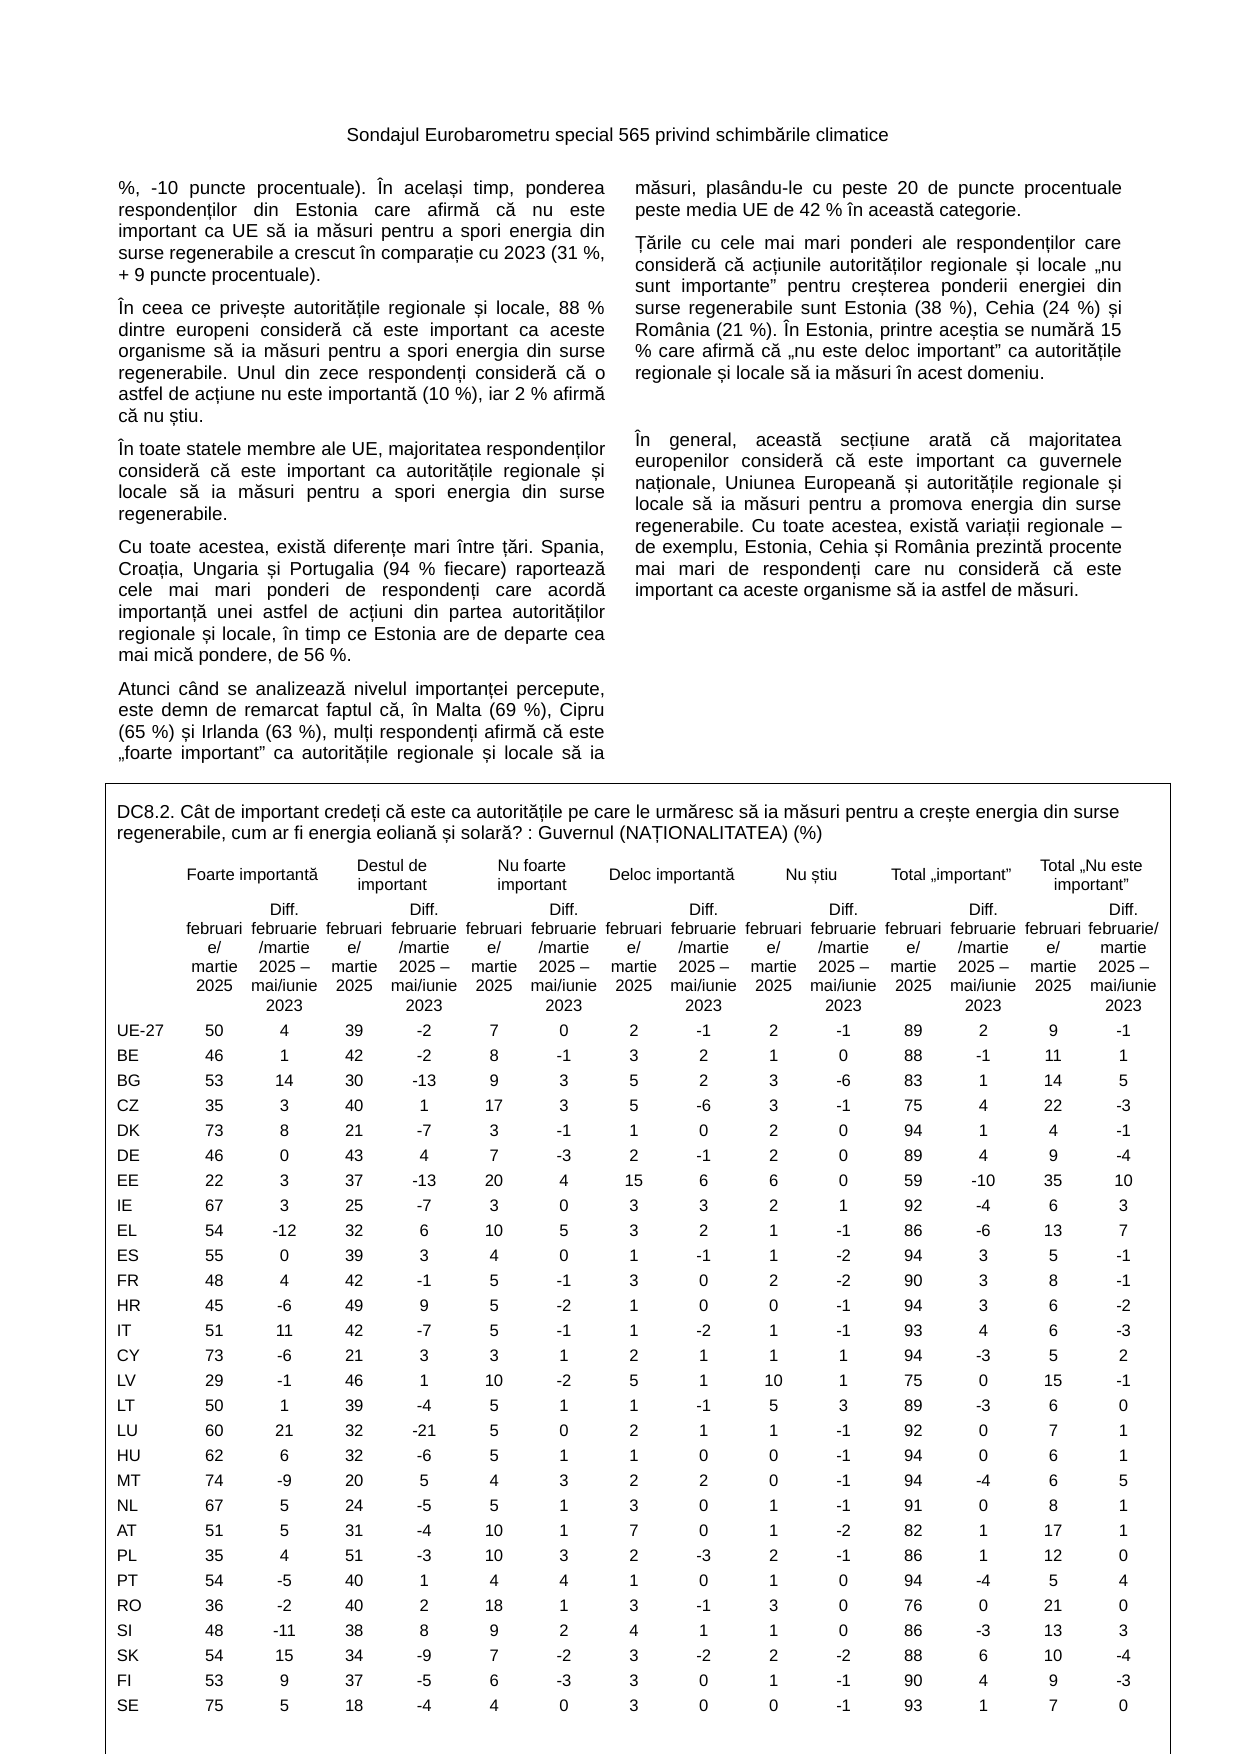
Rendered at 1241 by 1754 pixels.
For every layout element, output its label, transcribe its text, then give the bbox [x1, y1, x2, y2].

table_cell -3 [945, 1343, 1021, 1367]
table_cell HU [114, 1443, 182, 1467]
table_cell 1 [1085, 1443, 1161, 1467]
text Cu toate acestea, există diferențe mari între țări. Spania, Croația, Ungaria și Portugalia (94 % fiecare) raportează cele mai mari ponderi de respondenți care acordă importanță unei astfel de acțiuni din partea autorităților regionale și locale, în timp ce Estonia are de departe cea mai mică pondere, de 56 %. [118, 536, 605, 666]
table_cell PL [114, 1543, 182, 1567]
table_cell 2 [666, 1068, 741, 1092]
table_cell 83 [881, 1068, 945, 1092]
table_cell 4 [246, 1018, 322, 1042]
table_cell FR [114, 1268, 182, 1292]
table_cell 0 [741, 1443, 806, 1467]
table_cell -1 [246, 1368, 322, 1392]
table_cell 1 [602, 1393, 666, 1417]
table_cell 5 [386, 1468, 462, 1492]
table_cell 54 [182, 1218, 246, 1242]
table_cell 2 [602, 1543, 666, 1567]
table_cell -1 [526, 1268, 602, 1292]
table_cell -2 [246, 1593, 322, 1617]
table_cell 2 [666, 1218, 741, 1242]
table_cell 1 [526, 1443, 602, 1467]
table_cell 4 [1021, 1118, 1085, 1142]
table_cell -7 [386, 1193, 462, 1217]
table_cell 0 [246, 1243, 322, 1267]
table_cell 59 [881, 1168, 945, 1192]
table_cell 29 [182, 1368, 246, 1392]
table_cell 1 [945, 1068, 1021, 1092]
table_cell -4 [1085, 1643, 1161, 1667]
table_cell 3 [386, 1343, 462, 1367]
table_cell 15 [246, 1643, 322, 1667]
table_cell LT [114, 1393, 182, 1417]
table_cell 62 [182, 1443, 246, 1467]
table_cell 3 [462, 1343, 526, 1367]
table_cell 4 [246, 1268, 322, 1292]
table_cell 0 [806, 1143, 881, 1167]
table_cell Destul de important [322, 853, 462, 897]
table_cell 6 [462, 1668, 526, 1692]
table_cell februarie/martie 2025 [602, 897, 666, 1017]
table_cell 2 [666, 1468, 741, 1492]
table_cell -2 [386, 1018, 462, 1042]
table_cell 90 [881, 1268, 945, 1292]
table_cell IT [114, 1318, 182, 1342]
table_cell -1 [666, 1243, 741, 1267]
table_cell RO [114, 1593, 182, 1617]
table_cell 3 [462, 1193, 526, 1217]
table_cell -1 [806, 1693, 881, 1717]
table_cell -3 [1085, 1318, 1161, 1342]
table_cell Diff. februarie/martie 2025 – mai/iunie 2023 [945, 897, 1021, 1017]
table_cell 3 [602, 1668, 666, 1692]
table_cell 1 [602, 1318, 666, 1342]
table_cell -2 [526, 1293, 602, 1317]
table_cell 5 [462, 1418, 526, 1442]
table_cell 51 [322, 1543, 386, 1567]
table_cell 73 [182, 1343, 246, 1367]
table_cell 4 [462, 1468, 526, 1492]
table_cell 9 [246, 1668, 322, 1692]
table_cell -2 [806, 1243, 881, 1267]
table_cell -1 [945, 1043, 1021, 1067]
table_cell -2 [806, 1268, 881, 1292]
table_cell 1 [602, 1443, 666, 1467]
table_cell 3 [945, 1268, 1021, 1292]
table_cell 36 [182, 1593, 246, 1617]
table_cell -3 [526, 1143, 602, 1167]
text În general, această secțiune arată că majoritatea europenilor consideră că este important ca guvernele naționale, Uniunea Europeană și autoritățile regionale și locale să ia măsuri pentru a promova energia din surse regenerabile. Cu toate acestea, există variații regionale – de exemplu, Estonia, Cehia și România prezintă procente mai mari de respondenți care nu consideră că este important ca aceste organisme să ia astfel de măsuri. [635, 428, 1122, 601]
text Țările cu cele mai mari ponderi ale respondenților care consideră că acțiunile autorităților regionale și locale „nu sunt importante” pentru creșterea ponderii energiei din surse regenerabile sunt Estonia (38 %), Cehia (24 %) și România (21 %). În Estonia, printre aceștia se numără 15 % care afirmă că „nu este deloc important” ca autoritățile regionale și locale să ia măsuri în acest domeniu. [635, 232, 1122, 383]
table_cell 9 [1021, 1143, 1085, 1167]
table_cell 1 [602, 1243, 666, 1267]
table_cell -1 [806, 1218, 881, 1242]
table_cell 35 [1021, 1168, 1085, 1192]
table_cell -1 [1085, 1368, 1161, 1392]
table_cell 8 [386, 1618, 462, 1642]
table_cell 89 [881, 1018, 945, 1042]
table_cell -3 [1085, 1093, 1161, 1117]
table_cell 74 [182, 1468, 246, 1492]
table_cell 10 [462, 1543, 526, 1567]
table_cell 0 [945, 1443, 1021, 1467]
table_cell -1 [666, 1018, 741, 1042]
table_cell 76 [881, 1593, 945, 1617]
table_cell 3 [741, 1593, 806, 1617]
table_cell 3 [602, 1493, 666, 1517]
table_cell 1 [806, 1368, 881, 1392]
table_cell 46 [182, 1043, 246, 1067]
table_cell 8 [462, 1043, 526, 1067]
table_cell 5 [1085, 1468, 1161, 1492]
table_cell 3 [1085, 1618, 1161, 1642]
table_cell 48 [182, 1268, 246, 1292]
table_cell -4 [386, 1693, 462, 1717]
table_cell -2 [666, 1643, 741, 1667]
table_cell -21 [386, 1418, 462, 1442]
table_cell 86 [881, 1218, 945, 1242]
table_cell 5 [1021, 1568, 1085, 1592]
table_cell 0 [741, 1468, 806, 1492]
table_cell -6 [386, 1443, 462, 1467]
table_cell 18 [322, 1693, 386, 1717]
table_cell 2 [666, 1043, 741, 1067]
table_cell -1 [806, 1668, 881, 1692]
table_cell 1 [945, 1518, 1021, 1542]
table_cell 1 [741, 1418, 806, 1442]
table_cell 37 [322, 1668, 386, 1692]
table_cell 2 [741, 1643, 806, 1667]
table_cell 42 [322, 1043, 386, 1067]
table_cell 4 [945, 1093, 1021, 1117]
table_cell 73 [182, 1118, 246, 1142]
table_cell -6 [246, 1293, 322, 1317]
table_cell 0 [526, 1243, 602, 1267]
table_cell 3 [602, 1643, 666, 1667]
table_cell 2 [526, 1618, 602, 1642]
table_cell -4 [386, 1518, 462, 1542]
table_cell 8 [246, 1118, 322, 1142]
table_cell 5 [741, 1393, 806, 1417]
table_cell 25 [322, 1193, 386, 1217]
table_cell 3 [806, 1393, 881, 1417]
table_cell -6 [666, 1093, 741, 1117]
table_cell 1 [1085, 1518, 1161, 1542]
table_cell -1 [666, 1393, 741, 1417]
table_cell -2 [526, 1368, 602, 1392]
table_cell HR [114, 1293, 182, 1317]
table_cell 51 [182, 1518, 246, 1542]
table_cell 3 [602, 1693, 666, 1717]
table_cell -1 [526, 1118, 602, 1142]
table_cell 94 [881, 1568, 945, 1592]
table_cell 2 [741, 1018, 806, 1042]
table_cell -1 [806, 1018, 881, 1042]
table_cell 1 [526, 1593, 602, 1617]
table_cell 89 [881, 1143, 945, 1167]
table_cell Total „important” [881, 853, 1021, 897]
table_cell -7 [386, 1318, 462, 1342]
table_cell Foarte importantă [182, 853, 322, 897]
table_cell -7 [386, 1118, 462, 1142]
table_cell Diff. februarie/martie 2025 – mai/iunie 2023 [526, 897, 602, 1017]
table_cell 7 [462, 1018, 526, 1042]
table_cell 1 [526, 1393, 602, 1417]
table_cell 91 [881, 1493, 945, 1517]
table_cell -1 [386, 1268, 462, 1292]
table_cell LV [114, 1368, 182, 1392]
table_cell 0 [741, 1693, 806, 1717]
table_cell februarie/martie 2025 [1021, 897, 1085, 1017]
table_cell 22 [182, 1168, 246, 1192]
table_cell 6 [246, 1443, 322, 1467]
table_cell 14 [1021, 1068, 1085, 1092]
table_cell 2 [602, 1468, 666, 1492]
table_cell BE [114, 1043, 182, 1067]
table_cell 6 [1021, 1468, 1085, 1492]
table_cell 3 [945, 1293, 1021, 1317]
table_cell -3 [1085, 1668, 1161, 1692]
table_cell 42 [322, 1268, 386, 1292]
table_cell 53 [182, 1068, 246, 1092]
table_cell -1 [1085, 1118, 1161, 1142]
table_cell 1 [741, 1318, 806, 1342]
table_cell -9 [386, 1643, 462, 1667]
table_cell 24 [322, 1493, 386, 1517]
table_cell 5 [246, 1518, 322, 1542]
table_cell 3 [526, 1068, 602, 1092]
table_cell 75 [182, 1693, 246, 1717]
table_cell 5 [602, 1093, 666, 1117]
table_cell 0 [1085, 1693, 1161, 1717]
table_cell 1 [741, 1618, 806, 1642]
table_cell 1 [666, 1618, 741, 1642]
table_cell 0 [806, 1043, 881, 1067]
table_cell 1 [741, 1668, 806, 1692]
table_cell 8 [1021, 1493, 1085, 1517]
table_cell 94 [881, 1468, 945, 1492]
table_cell 18 [462, 1593, 526, 1617]
table_cell 6 [1021, 1393, 1085, 1417]
table_cell 5 [1021, 1243, 1085, 1267]
table_cell 3 [602, 1593, 666, 1617]
table_cell 21 [246, 1418, 322, 1442]
table_cell 2 [386, 1593, 462, 1617]
table_cell 0 [945, 1368, 1021, 1392]
table_cell 55 [182, 1243, 246, 1267]
table_cell 31 [322, 1518, 386, 1542]
table_cell 50 [182, 1393, 246, 1417]
text măsuri, plasându-le cu peste 20 de puncte procentuale peste media UE de 42 % în această categorie. [635, 177, 1122, 220]
table_cell 3 [246, 1168, 322, 1192]
table_cell 2 [602, 1418, 666, 1442]
table_cell 4 [246, 1543, 322, 1567]
table_cell 1 [386, 1093, 462, 1117]
table_cell 5 [602, 1068, 666, 1092]
table_cell -2 [806, 1643, 881, 1667]
table_cell -9 [246, 1468, 322, 1492]
table_cell 5 [246, 1693, 322, 1717]
table_cell 0 [526, 1693, 602, 1717]
table_cell SI [114, 1618, 182, 1642]
table_cell -1 [806, 1418, 881, 1442]
table_cell februarie/martie 2025 [182, 897, 246, 1017]
table_cell februarie/martie 2025 [741, 897, 806, 1017]
table_cell Nu știu [741, 853, 881, 897]
table_cell EL [114, 1218, 182, 1242]
table_cell 2 [741, 1118, 806, 1142]
table_cell 3 [526, 1093, 602, 1117]
table_cell 21 [322, 1118, 386, 1142]
table_cell 5 [462, 1443, 526, 1467]
table_cell 82 [881, 1518, 945, 1542]
table_cell [114, 853, 182, 897]
table_cell 11 [246, 1318, 322, 1342]
table_cell 1 [1085, 1493, 1161, 1517]
table_cell 0 [526, 1193, 602, 1217]
table_cell -1 [806, 1443, 881, 1467]
table_cell -1 [1085, 1268, 1161, 1292]
table_cell 50 [182, 1018, 246, 1042]
table_cell 7 [1085, 1218, 1161, 1242]
table_cell 3 [246, 1193, 322, 1217]
table_cell 0 [666, 1693, 741, 1717]
table_cell 2 [741, 1193, 806, 1217]
table_cell Diff. februarie/martie 2025 – mai/iunie 2023 [246, 897, 322, 1017]
table_cell -1 [806, 1543, 881, 1567]
table_cell 86 [881, 1618, 945, 1642]
table_cell 0 [666, 1493, 741, 1517]
table_cell 0 [806, 1618, 881, 1642]
table_cell EE [114, 1168, 182, 1192]
table_cell 9 [1021, 1668, 1085, 1692]
table_cell 21 [322, 1343, 386, 1367]
table_cell 4 [602, 1618, 666, 1642]
table_cell 54 [182, 1643, 246, 1667]
table_cell SK [114, 1643, 182, 1667]
table_cell 0 [526, 1018, 602, 1042]
table_cell 43 [322, 1143, 386, 1167]
table_cell 48 [182, 1618, 246, 1642]
table_header DC8.2. Cât de important credeți că este ca autoritățile pe care le urmăresc să ia măsuri pentru a crește energia din surse regenerabile, cum ar fi energia eoliană și solară? : Guvernul (NAȚIONALITATEA) (%) [114, 792, 1161, 852]
table_cell -4 [945, 1568, 1021, 1592]
table_cell 0 [945, 1418, 1021, 1442]
table_cell LU [114, 1418, 182, 1442]
table_cell 39 [322, 1018, 386, 1042]
table_cell -1 [526, 1043, 602, 1067]
table_cell -3 [945, 1393, 1021, 1417]
table_cell 1 [246, 1043, 322, 1067]
table_cell 94 [881, 1243, 945, 1267]
table_cell DE [114, 1143, 182, 1167]
table_cell -4 [386, 1393, 462, 1417]
table_cell 20 [462, 1168, 526, 1192]
table_cell 10 [462, 1368, 526, 1392]
table_cell 5 [602, 1368, 666, 1392]
table_cell 7 [602, 1518, 666, 1542]
table_cell -5 [246, 1568, 322, 1592]
table_cell 1 [386, 1368, 462, 1392]
table_cell 3 [602, 1193, 666, 1217]
table_cell 2 [741, 1143, 806, 1167]
table_cell 40 [322, 1568, 386, 1592]
table_cell februarie/martie 2025 [462, 897, 526, 1017]
table_cell 89 [881, 1393, 945, 1417]
text Atunci când se analizează nivelul importanței percepute, este demn de remarcat faptul că, în Malta (69 %), Cipru (65 %) și Irlanda (63 %), mulți respondenți afirmă că este „foarte important” ca autoritățile regionale și locale să ia [118, 677, 605, 764]
table_cell -10 [945, 1168, 1021, 1192]
table_cell -4 [945, 1468, 1021, 1492]
table_cell 94 [881, 1343, 945, 1367]
table_cell 7 [462, 1143, 526, 1167]
table_cell 13 [1021, 1618, 1085, 1642]
table_cell -1 [806, 1493, 881, 1517]
table_cell 0 [666, 1568, 741, 1592]
table_cell -13 [386, 1068, 462, 1092]
table_cell 34 [322, 1643, 386, 1667]
table_cell 54 [182, 1568, 246, 1592]
table_cell Diff. februarie/martie 2025 – mai/iunie 2023 [386, 897, 462, 1017]
table_cell 17 [1021, 1518, 1085, 1542]
table_cell 1 [741, 1043, 806, 1067]
table_cell -12 [246, 1218, 322, 1242]
table_cell 4 [526, 1568, 602, 1592]
table_cell 4 [1085, 1568, 1161, 1592]
table_cell 1 [1085, 1043, 1161, 1067]
table_cell 22 [1021, 1093, 1085, 1117]
table_cell 49 [322, 1293, 386, 1317]
table_cell 1 [741, 1343, 806, 1367]
table_cell 3 [666, 1193, 741, 1217]
table_cell 3 [526, 1543, 602, 1567]
table_cell 1 [526, 1518, 602, 1542]
table_cell 0 [806, 1168, 881, 1192]
table_cell 35 [182, 1093, 246, 1117]
table_cell -3 [386, 1543, 462, 1567]
table_cell CZ [114, 1093, 182, 1117]
table_cell 6 [1021, 1293, 1085, 1317]
table_cell 3 [246, 1093, 322, 1117]
table_cell -1 [526, 1318, 602, 1342]
table_cell 14 [246, 1068, 322, 1092]
table_cell 4 [945, 1668, 1021, 1692]
table_cell -3 [945, 1618, 1021, 1642]
table_cell Diff. februarie/martie 2025 – mai/iunie 2023 [1085, 897, 1161, 1017]
table_cell 88 [881, 1043, 945, 1067]
table_cell 39 [322, 1393, 386, 1417]
table_cell 92 [881, 1418, 945, 1442]
table_cell -1 [1085, 1018, 1161, 1042]
table_cell 1 [1085, 1418, 1161, 1442]
table_cell 6 [741, 1168, 806, 1192]
table_cell 1 [666, 1343, 741, 1367]
table_cell 40 [322, 1093, 386, 1117]
table_cell NL [114, 1493, 182, 1517]
table_cell 7 [1021, 1693, 1085, 1717]
table_cell 1 [945, 1543, 1021, 1567]
table_cell -3 [666, 1543, 741, 1567]
table_cell 4 [386, 1143, 462, 1167]
table_cell 10 [1021, 1643, 1085, 1667]
table_cell 9 [462, 1068, 526, 1092]
table_cell 37 [322, 1168, 386, 1192]
table_cell -11 [246, 1618, 322, 1642]
table_cell 0 [666, 1293, 741, 1317]
table_cell 10 [741, 1368, 806, 1392]
table_cell 1 [741, 1518, 806, 1542]
text În toate statele membre ale UE, majoritatea respondenților consideră că este important ca autoritățile regionale și locale să ia măsuri pentru a spori energia din surse regenerabile. [118, 438, 605, 524]
table_cell 35 [182, 1543, 246, 1567]
text %, -10 puncte procentuale). În același timp, ponderea respondenților din Estonia care afirmă că nu este important ca UE să ia măsuri pentru a spori energia din surse regenerabile a crescut în comparație cu 2023 (31 %, + 9 puncte procentuale). [118, 177, 605, 285]
table_cell 15 [1021, 1368, 1085, 1392]
table_cell 3 [741, 1068, 806, 1092]
table_cell SE [114, 1693, 182, 1717]
table_cell -1 [806, 1293, 881, 1317]
table_cell 4 [462, 1693, 526, 1717]
table_cell 1 [666, 1368, 741, 1392]
table_cell -6 [246, 1343, 322, 1367]
table_cell 3 [602, 1268, 666, 1292]
table_cell 0 [806, 1593, 881, 1617]
table_cell 0 [1085, 1593, 1161, 1617]
table_cell 1 [526, 1343, 602, 1367]
table_cell 3 [386, 1243, 462, 1267]
table_cell 32 [322, 1418, 386, 1442]
table_cell 45 [182, 1293, 246, 1317]
table_cell 0 [945, 1493, 1021, 1517]
table_cell 1 [666, 1418, 741, 1442]
table_cell -1 [806, 1093, 881, 1117]
table_cell -2 [526, 1643, 602, 1667]
table_cell -1 [806, 1468, 881, 1492]
table_cell 9 [462, 1618, 526, 1642]
table_cell 3 [462, 1118, 526, 1142]
table_cell 2 [741, 1543, 806, 1567]
table_cell 6 [1021, 1443, 1085, 1467]
table_cell Diff. februarie/martie 2025 – mai/iunie 2023 [806, 897, 881, 1017]
table_cell -6 [806, 1068, 881, 1092]
table_cell 93 [881, 1318, 945, 1342]
table_cell -1 [666, 1143, 741, 1167]
table_cell 4 [462, 1243, 526, 1267]
table_cell 4 [945, 1318, 1021, 1342]
table_cell 94 [881, 1443, 945, 1467]
table_cell 86 [881, 1543, 945, 1567]
table_cell UE-27 [114, 1018, 182, 1042]
table_cell 0 [666, 1118, 741, 1142]
table_cell 30 [322, 1068, 386, 1092]
table_cell 5 [1021, 1343, 1085, 1367]
table_cell 0 [666, 1668, 741, 1692]
table_cell 1 [741, 1493, 806, 1517]
table_cell 1 [741, 1568, 806, 1592]
table_cell 51 [182, 1318, 246, 1342]
table_cell [114, 897, 182, 1017]
table_cell 10 [1085, 1168, 1161, 1192]
table_cell 13 [1021, 1218, 1085, 1242]
table_cell 1 [602, 1568, 666, 1592]
table_cell 32 [322, 1218, 386, 1242]
table_cell -4 [945, 1193, 1021, 1217]
table_cell 1 [806, 1193, 881, 1217]
table_cell 93 [881, 1693, 945, 1717]
table_cell 9 [1021, 1018, 1085, 1042]
table_cell -2 [1085, 1293, 1161, 1317]
table_cell 5 [462, 1293, 526, 1317]
table_cell 0 [806, 1568, 881, 1592]
table_cell 2 [602, 1343, 666, 1367]
table_cell BG [114, 1068, 182, 1092]
table_cell -2 [666, 1318, 741, 1342]
table_cell 3 [741, 1093, 806, 1117]
table_cell 60 [182, 1418, 246, 1442]
table_cell 6 [666, 1168, 741, 1192]
table_cell ES [114, 1243, 182, 1267]
table_cell -1 [1085, 1243, 1161, 1267]
table_cell Diff. februarie/martie 2025 – mai/iunie 2023 [666, 897, 741, 1017]
table_cell 2 [945, 1018, 1021, 1042]
table_cell DK [114, 1118, 182, 1142]
table_cell 0 [246, 1143, 322, 1167]
table_cell 8 [1021, 1268, 1085, 1292]
table_cell 0 [806, 1118, 881, 1142]
table_cell 3 [945, 1243, 1021, 1267]
table_cell 5 [462, 1393, 526, 1417]
table_cell 7 [462, 1643, 526, 1667]
table_cell 1 [526, 1493, 602, 1517]
table_cell 3 [1085, 1193, 1161, 1217]
table_cell -4 [1085, 1143, 1161, 1167]
table_cell 92 [881, 1193, 945, 1217]
table_cell 1 [945, 1693, 1021, 1717]
table_cell 4 [462, 1568, 526, 1592]
table_cell 4 [526, 1168, 602, 1192]
table_cell 1 [741, 1218, 806, 1242]
table_cell 3 [526, 1468, 602, 1492]
table_cell 11 [1021, 1043, 1085, 1067]
table_cell 32 [322, 1443, 386, 1467]
table_cell februarie/martie 2025 [322, 897, 386, 1017]
table_cell 1 [741, 1243, 806, 1267]
table_cell 39 [322, 1243, 386, 1267]
table_cell 1 [386, 1568, 462, 1592]
table_cell 4 [945, 1143, 1021, 1167]
table_cell 5 [246, 1493, 322, 1517]
table_cell 0 [526, 1418, 602, 1442]
table_cell 0 [945, 1593, 1021, 1617]
table_cell 0 [741, 1293, 806, 1317]
table_cell 5 [1085, 1068, 1161, 1092]
table_cell 53 [182, 1668, 246, 1692]
table_cell -1 [666, 1593, 741, 1617]
table_cell 94 [881, 1293, 945, 1317]
table_cell 38 [322, 1618, 386, 1642]
table_cell -5 [386, 1668, 462, 1692]
table_cell 0 [666, 1268, 741, 1292]
text În ceea ce privește autoritățile regionale și locale, 88 % dintre europeni consideră că este important ca aceste organisme să ia măsuri pentru a spori energia din surse regenerabile. Unul din zece respondenți consideră că o astfel de acțiune nu este importantă (10 %), iar 2 % afirmă că nu știu. [118, 297, 605, 426]
table_cell -1 [806, 1318, 881, 1342]
table_cell PT [114, 1568, 182, 1592]
table_cell 15 [602, 1168, 666, 1192]
table_cell 75 [881, 1093, 945, 1117]
table_cell AT [114, 1518, 182, 1542]
table_cell 5 [462, 1318, 526, 1342]
table_cell 6 [1021, 1193, 1085, 1217]
table_cell FI [114, 1668, 182, 1692]
table_cell 21 [1021, 1593, 1085, 1617]
table_cell 1 [602, 1293, 666, 1317]
table_cell 2 [1085, 1343, 1161, 1367]
text [106, 784, 1170, 1754]
table_cell -2 [386, 1043, 462, 1067]
table_cell 3 [602, 1218, 666, 1242]
table_cell 1 [806, 1343, 881, 1367]
table_cell 12 [1021, 1543, 1085, 1567]
table_cell 2 [602, 1143, 666, 1167]
table_cell 94 [881, 1118, 945, 1142]
table_cell 10 [462, 1218, 526, 1242]
table_cell 10 [462, 1518, 526, 1542]
table_cell 9 [386, 1293, 462, 1317]
table_cell 67 [182, 1193, 246, 1217]
table_cell 5 [462, 1268, 526, 1292]
table_cell 7 [1021, 1418, 1085, 1442]
table_cell 0 [666, 1518, 741, 1542]
table_cell -2 [806, 1518, 881, 1542]
table_cell 5 [462, 1493, 526, 1517]
table_cell CY [114, 1343, 182, 1367]
table_cell 90 [881, 1668, 945, 1692]
table_cell 75 [881, 1368, 945, 1392]
table_cell 67 [182, 1493, 246, 1517]
table_cell -13 [386, 1168, 462, 1192]
table_cell 0 [1085, 1543, 1161, 1567]
table_cell 2 [602, 1018, 666, 1042]
table_cell 1 [602, 1118, 666, 1142]
table_cell 20 [322, 1468, 386, 1492]
table_cell IE [114, 1193, 182, 1217]
table_cell 17 [462, 1093, 526, 1117]
table_cell 1 [945, 1118, 1021, 1142]
table_cell -5 [386, 1493, 462, 1517]
table_cell 46 [182, 1143, 246, 1167]
table_cell Deloc importantă [602, 853, 741, 897]
table_cell 2 [741, 1268, 806, 1292]
table_cell -6 [945, 1218, 1021, 1242]
table_cell 46 [322, 1368, 386, 1392]
table_cell 40 [322, 1593, 386, 1617]
table_cell 6 [945, 1643, 1021, 1667]
table_cell MT [114, 1468, 182, 1492]
table_cell -3 [526, 1668, 602, 1692]
table_cell 42 [322, 1318, 386, 1342]
table_cell 0 [1085, 1393, 1161, 1417]
table_cell 0 [666, 1443, 741, 1467]
table_cell februarie/martie 2025 [881, 897, 945, 1017]
table_cell Nu foarte important [462, 853, 602, 897]
table_cell 1 [246, 1393, 322, 1417]
table_cell 6 [1021, 1318, 1085, 1342]
table_cell 5 [526, 1218, 602, 1242]
table_cell 6 [386, 1218, 462, 1242]
table_cell Total „Nu este important” [1021, 853, 1161, 897]
table_cell 3 [602, 1043, 666, 1067]
table_cell 88 [881, 1643, 945, 1667]
